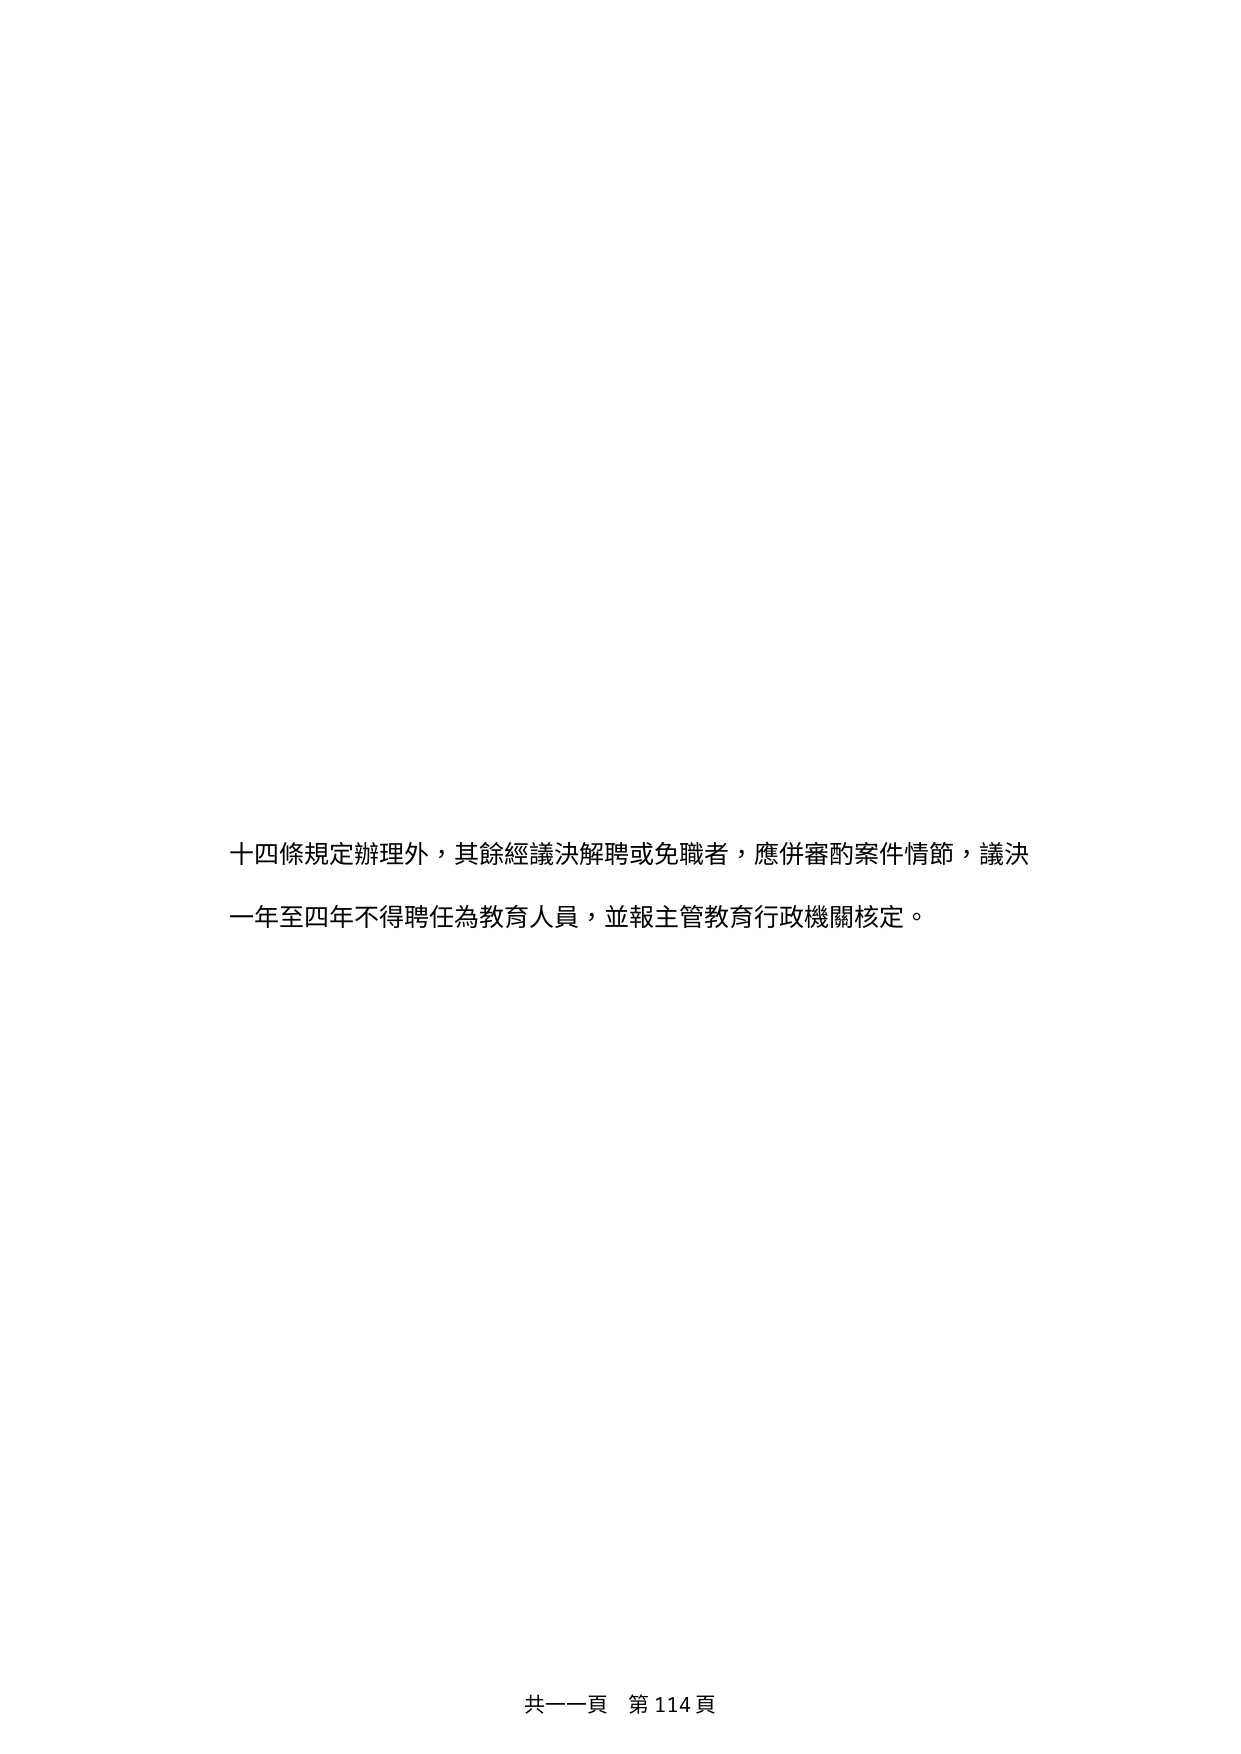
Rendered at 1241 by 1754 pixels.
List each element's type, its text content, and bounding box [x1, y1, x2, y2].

text 一年至四年不得聘任為教育人員，並報主管教育行政機關核定。 [118, 874, 1122, 936]
text 十四條規定辦理外，其餘經議決解聘或免職者，應併審酌案件情節，議決 [118, 811, 1122, 874]
